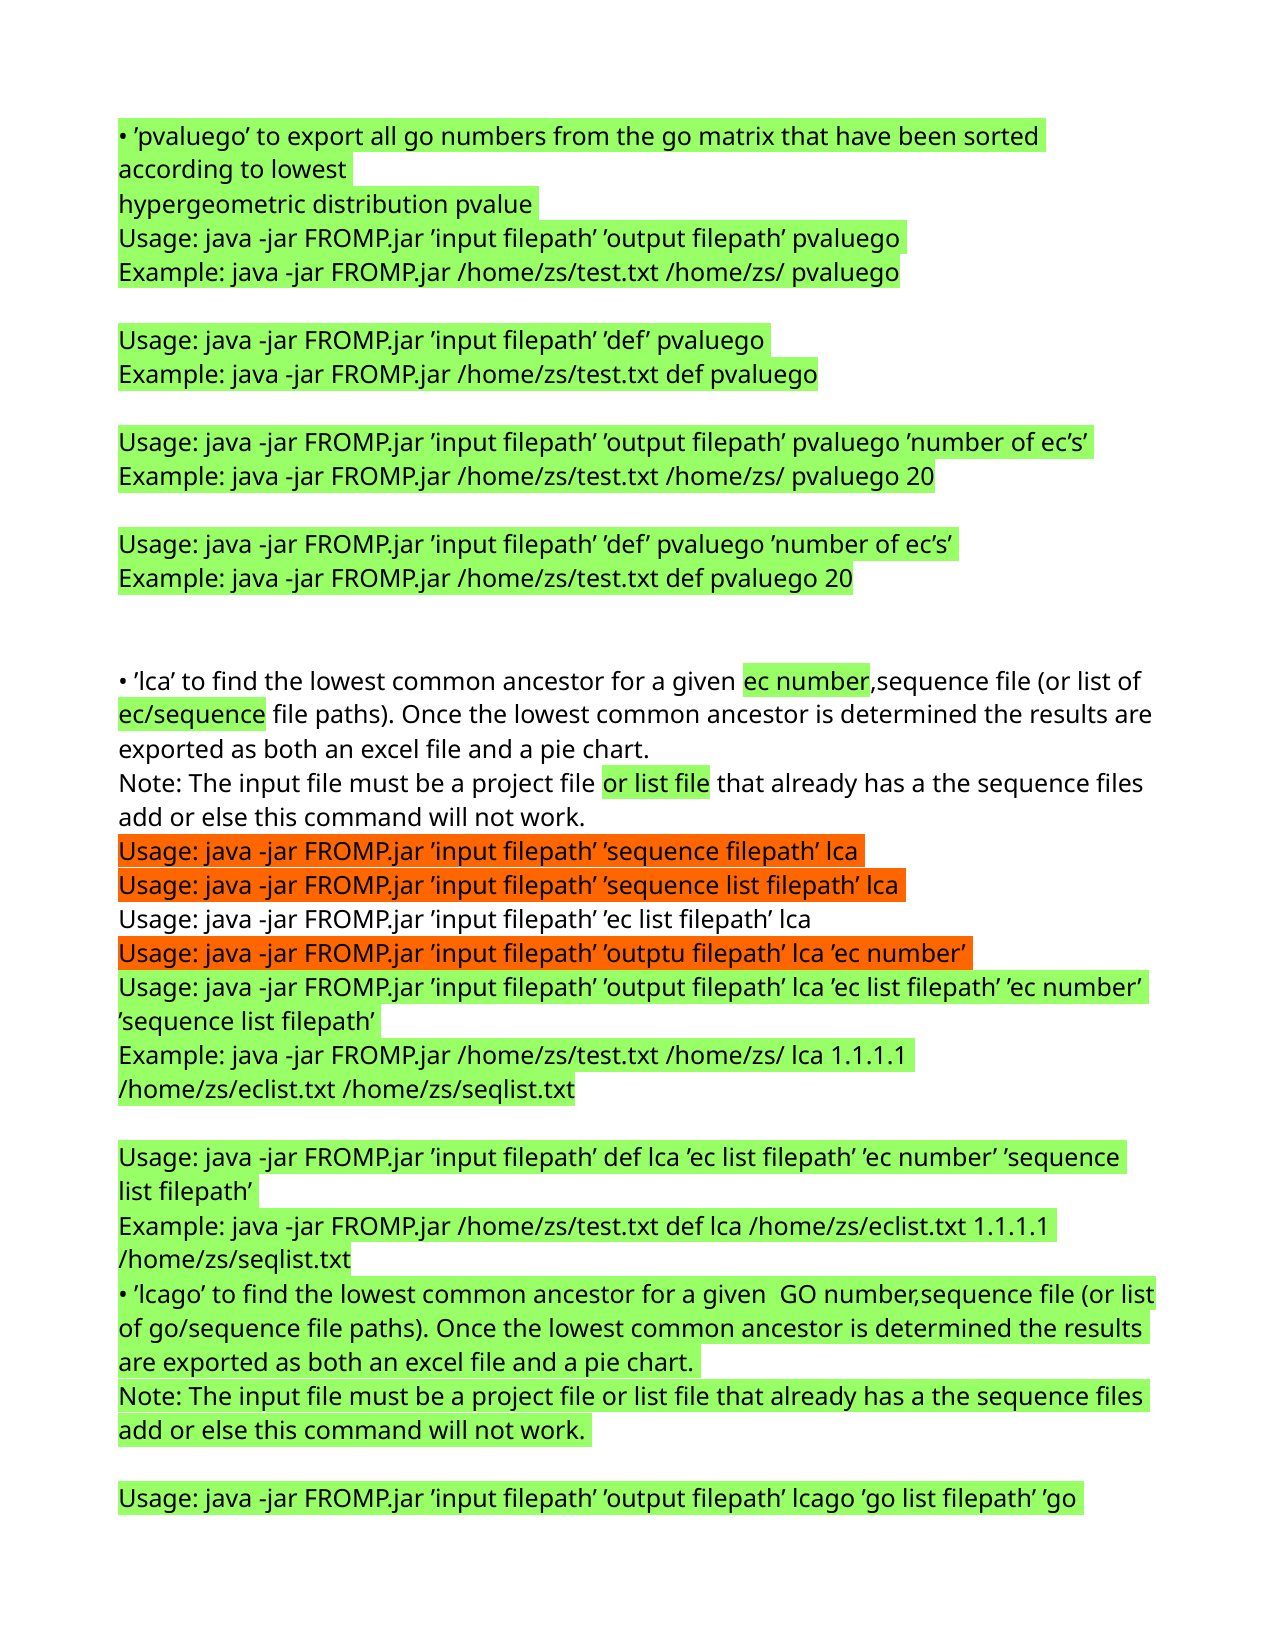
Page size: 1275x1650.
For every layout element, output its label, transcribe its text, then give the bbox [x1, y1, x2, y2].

text Usage: java -jar FROMP.jar ’input filepath’ ’output filepath’ pvaluego [118, 220, 1157, 254]
text Usage: java -jar FROMP.jar ’input filepath’ ’outptu filepath’ lca ’ec number’ [118, 936, 1157, 970]
text hypergeometric distribution pvalue [118, 186, 1157, 220]
text Usage: java -jar FROMP.jar ’input filepath’ ’def’ pvaluego ’number of ec’s’ [118, 527, 1157, 561]
text • ’lca’ to find the lowest common ancestor for a given ec number,sequence file (or list of ec/sequence file paths). Once the lowest common ancestor is determined the results are exported as both an excel file and a pie chart. [118, 663, 1157, 765]
text Note: The input file must be a project file or list file that already has a the sequence files add or else this command will not work. [118, 765, 1157, 833]
text Usage: java -jar FROMP.jar ’input filepath’ ’def’ pvaluego [118, 322, 1157, 357]
text Usage: java -jar FROMP.jar ’input filepath’ def lca ’ec list filepath’ ’ec number’ ’sequence list filepath’ [118, 1140, 1157, 1208]
text Example: java -jar FROMP.jar /home/zs/test.txt def pvaluego [118, 357, 1157, 391]
text Example: java -jar FROMP.jar /home/zs/test.txt /home/zs/ lca 1.1.1.1 /home/zs/eclist.txt /home/zs/seqlist.txt [118, 1038, 1157, 1106]
text Usage: java -jar FROMP.jar ’input filepath’ ’output filepath’ pvaluego ’number of ec’s’ [118, 425, 1157, 459]
text Usage: java -jar FROMP.jar ’input filepath’ ’sequence list filepath’ lca [118, 867, 1157, 902]
text Usage: java -jar FROMP.jar ’input filepath’ ’sequence filepath’ lca [118, 833, 1157, 867]
text • ’pvaluego’ to export all go numbers from the go matrix that have been sorted according to lowest [118, 118, 1157, 186]
text • ’lcago’ to find the lowest common ancestor for a given GO number,sequence file (or list of go/sequence file paths). Once the lowest common ancestor is determined the results are exported as both an excel file and a pie chart. [118, 1276, 1157, 1378]
text Note: The input file must be a project file or list file that already has a the sequence files add or else this command will not work. [118, 1378, 1157, 1447]
text Usage: java -jar FROMP.jar ’input filepath’ ’output filepath’ lcago ’go list filepath’ ’go [118, 1481, 1157, 1515]
text Example: java -jar FROMP.jar /home/zs/test.txt /home/zs/ pvaluego [118, 254, 1157, 288]
text Example: java -jar FROMP.jar /home/zs/test.txt /home/zs/ pvaluego 20 [118, 459, 1157, 493]
text Usage: java -jar FROMP.jar ’input filepath’ ’ec list filepath’ lca [118, 902, 1157, 936]
text Example: java -jar FROMP.jar /home/zs/test.txt def pvaluego 20 [118, 561, 1157, 595]
text Usage: java -jar FROMP.jar ’input filepath’ ’output filepath’ lca ’ec list filepath’ ’ec number’ ’sequence list filepath’ [118, 970, 1157, 1038]
text Example: java -jar FROMP.jar /home/zs/test.txt def lca /home/zs/eclist.txt 1.1.1.1 /home/zs/seqlist.txt [118, 1208, 1157, 1276]
